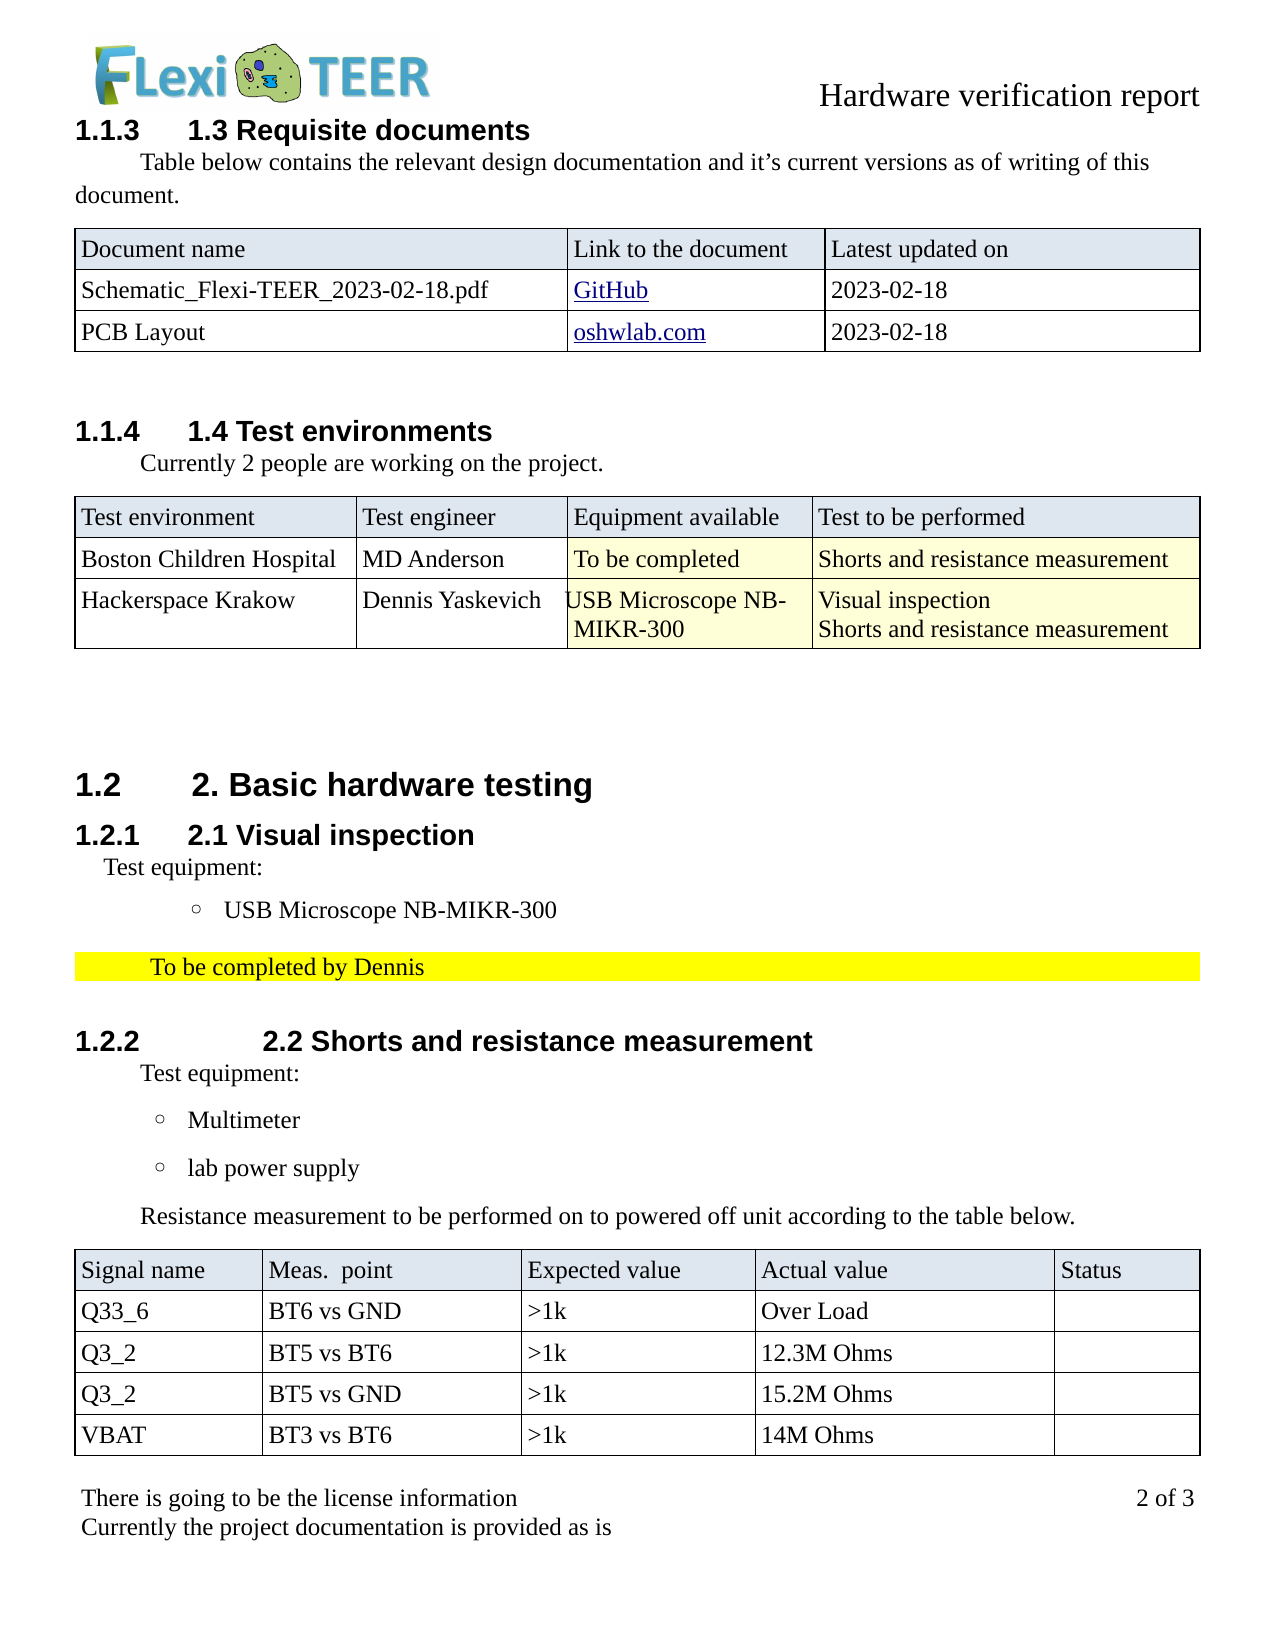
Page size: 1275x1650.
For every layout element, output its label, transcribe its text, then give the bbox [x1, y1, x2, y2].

table_cell Q3_2 [76, 1332, 262, 1372]
table_cell 14M Ohms [756, 1415, 1054, 1455]
table_cell BT5 vs GND [263, 1373, 521, 1413]
table_header Latest updated on [826, 229, 1199, 269]
table_cell USB Microscope NB-MIKR-300 [568, 579, 812, 648]
text Table below contains the relevant design documentation and it’s current versions as of writing of this document. [75, 147, 1200, 209]
table_cell Shorts and resistance measurement [813, 538, 1199, 578]
table_header Meas. point [263, 1250, 521, 1290]
table_cell 12.3M Ohms [756, 1332, 1054, 1372]
table_cell Q3_2 [76, 1373, 262, 1413]
subtitle 2. Basic hardware testing [75, 765, 1200, 804]
table_header Expected value [522, 1250, 755, 1290]
text Test equipment: [103, 852, 1200, 881]
table_header Equipment available [568, 497, 812, 537]
table_cell BT6 vs GND [263, 1291, 521, 1331]
subtitle 2.1 Visual inspection [75, 818, 1200, 852]
table_cell [1055, 1332, 1199, 1372]
table_cell Over Load [756, 1291, 1054, 1331]
table_cell Dennis Yaskevich [357, 579, 567, 648]
table_cell >1k [522, 1415, 755, 1455]
table_header Document name [76, 229, 567, 269]
text To be completed by Dennis [75, 952, 1200, 981]
text Test equipment: [75, 1058, 1200, 1087]
table_header Test to be performed [813, 497, 1199, 537]
table_cell Q33_6 [76, 1291, 262, 1331]
subtitle 2.2 Shorts and resistance measurement [75, 1024, 1200, 1058]
subtitle 1.3 Requisite documents [75, 113, 1200, 147]
table_cell Schematic_Flexi-TEER_2023-02-18.pdf [76, 270, 567, 310]
table_cell [1055, 1415, 1199, 1455]
table_cell GitHub [568, 270, 824, 310]
table_header Signal name [76, 1250, 262, 1290]
table_cell Visual inspection Shorts and resistance measurement [813, 579, 1199, 648]
table_cell MD Anderson [357, 538, 567, 578]
table_cell BT5 vs BT6 [263, 1332, 521, 1372]
table_header Actual value [756, 1250, 1054, 1290]
table_cell Boston Children Hospital [76, 538, 356, 578]
table_cell >1k [522, 1291, 755, 1331]
list lab power supply [150, 1153, 1200, 1182]
table_cell VBAT [76, 1415, 262, 1455]
table_cell >1k [522, 1332, 755, 1372]
text Resistance measurement to be performed on to powered off unit according to the table below. [75, 1201, 1200, 1229]
table_cell PCB Layout [76, 311, 567, 351]
list Multimeter [150, 1106, 1200, 1134]
table_cell 2023-02-18 [826, 311, 1199, 351]
table_header Test engineer [357, 497, 567, 537]
table_header Status [1055, 1250, 1199, 1290]
subtitle 1.4 Test environments [75, 414, 1200, 448]
table_cell [1055, 1373, 1199, 1413]
table_cell Hackerspace Krakow [76, 579, 356, 648]
table_cell oshwlab.com [568, 311, 824, 351]
table_header Link to the document [568, 229, 824, 269]
table_cell BT3 vs BT6 [263, 1415, 521, 1455]
table_cell [1055, 1291, 1199, 1331]
table_cell >1k [522, 1373, 755, 1413]
table_cell 2023-02-18 [826, 270, 1199, 310]
list USB Microscope NB-MIKR-300 [186, 895, 1200, 924]
table_header Test environment [76, 497, 356, 537]
table_cell 15.2M Ohms [756, 1373, 1054, 1413]
table_cell To be completed [568, 538, 812, 578]
text Currently 2 people are working on the project. [75, 448, 1200, 477]
